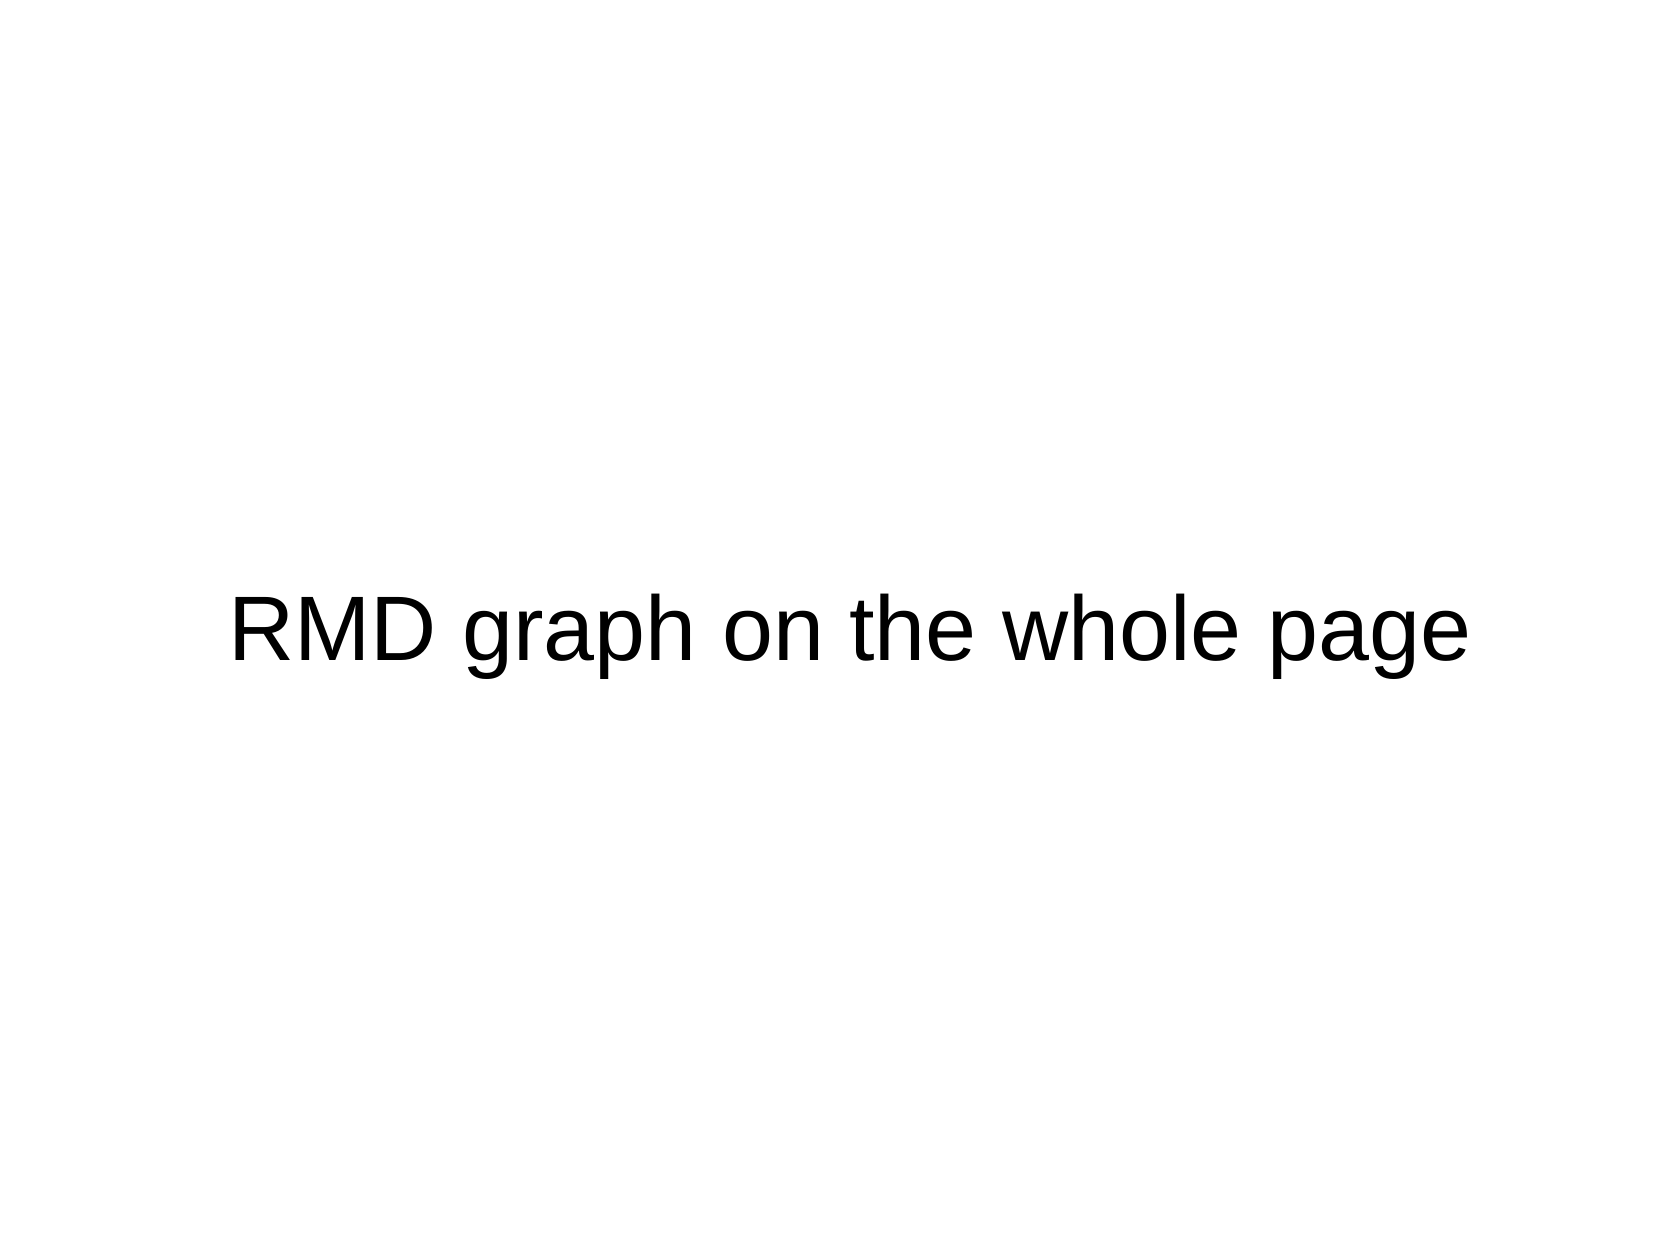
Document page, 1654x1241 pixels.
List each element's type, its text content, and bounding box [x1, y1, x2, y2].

title RMD graph on the whole page [106, 525, 1595, 733]
